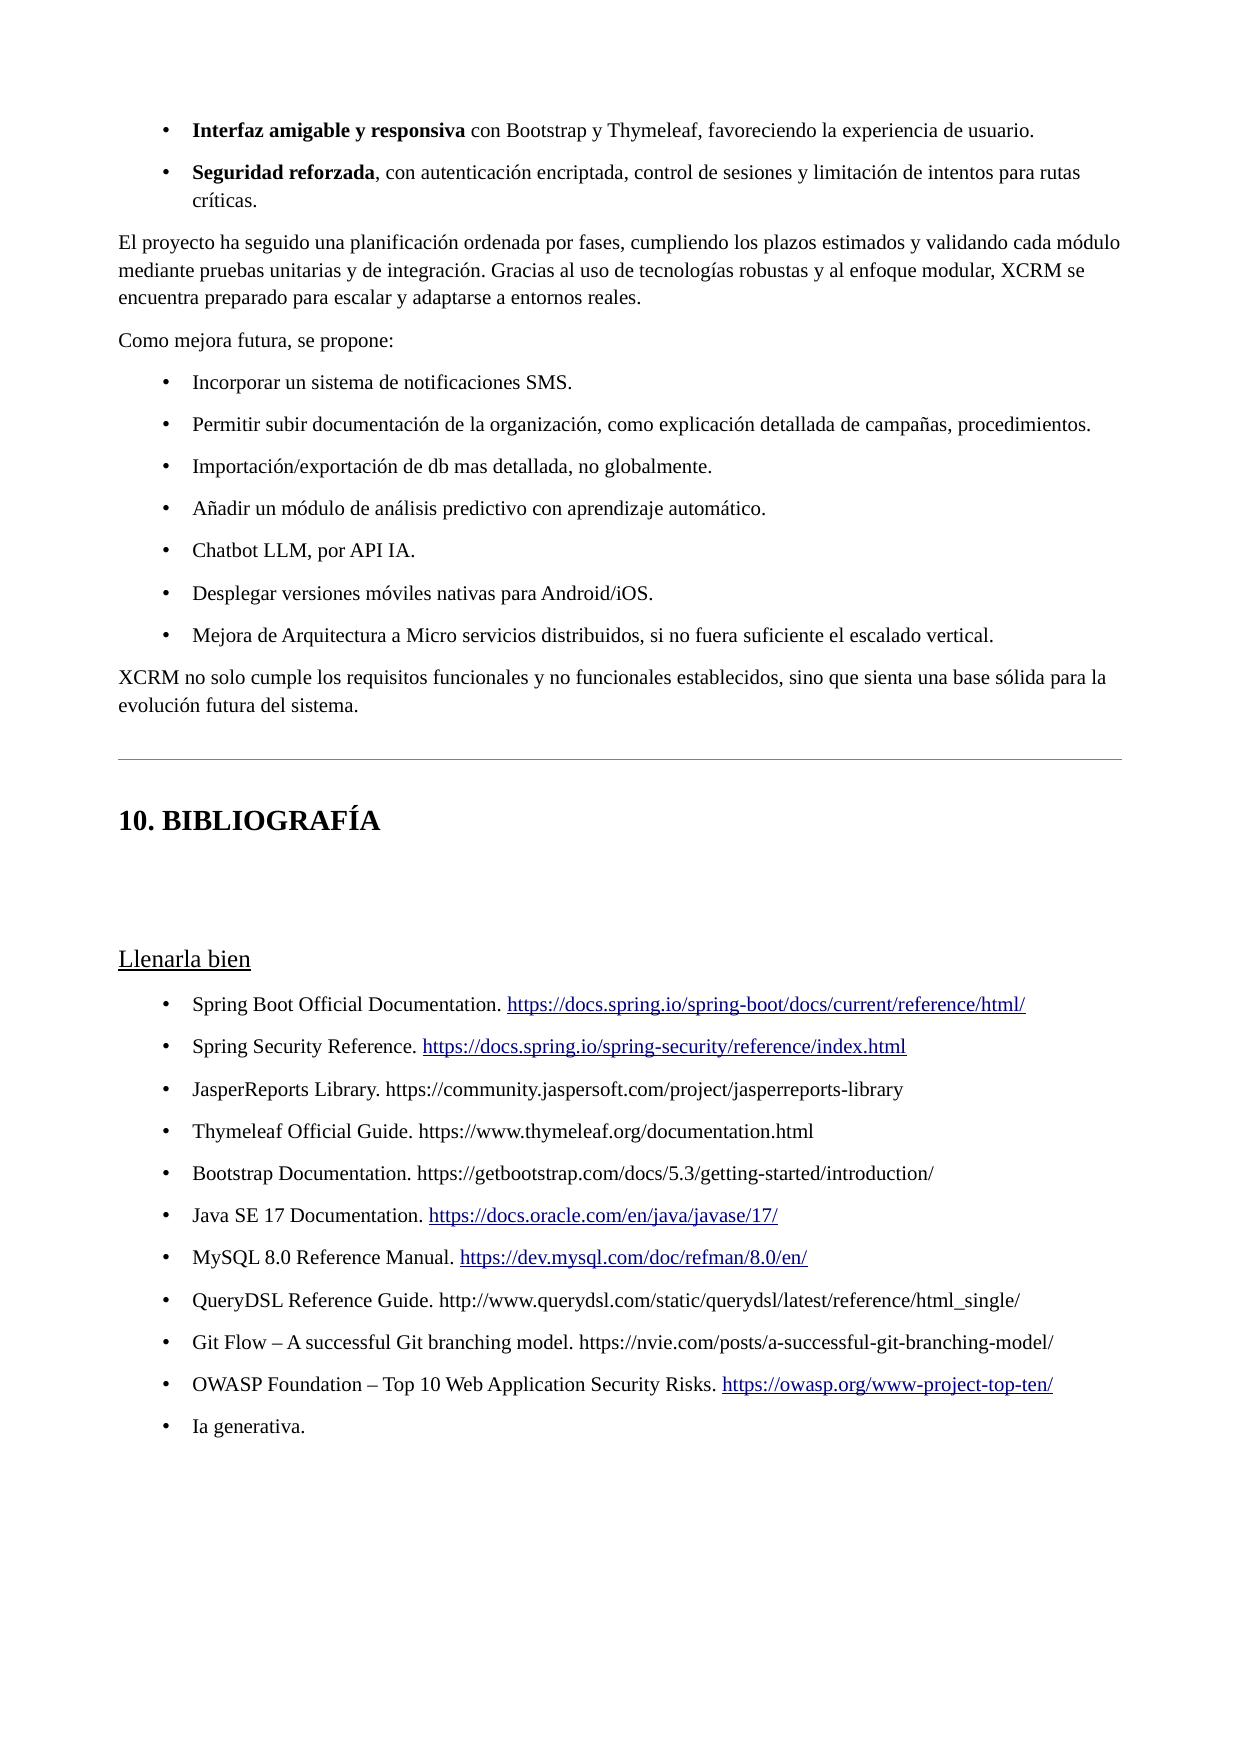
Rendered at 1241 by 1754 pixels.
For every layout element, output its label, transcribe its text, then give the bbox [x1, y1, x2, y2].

list JasperReports Library. https://community.jaspersoft.com/project/jasperreports-library [162, 1077, 1122, 1101]
list Chatbot LLM, por API IA. [162, 538, 1122, 562]
list Mejora de Arquitectura a Micro servicios distribuidos, si no fuera suficiente el escalado vertical. [162, 623, 1122, 647]
text XCRM no solo cumple los requisitos funcionales y no funcionales establecidos, sino que sienta una base sólida para la evolución futura del sistema. [118, 665, 1122, 717]
subtitle 10. BIBLIOGRAFÍA [118, 803, 1122, 837]
list Incorporar un sistema de notificaciones SMS. [162, 370, 1122, 394]
list Thymeleaf Official Guide. https://www.thymeleaf.org/documentation.html [162, 1119, 1122, 1143]
list Permitir subir documentación de la organización, como explicación detallada de campañas, procedimientos. [162, 412, 1122, 436]
list QueryDSL Reference Guide. http://www.querydsl.com/static/querydsl/latest/reference/html_single/ [162, 1287, 1122, 1312]
list Spring Security Reference. https://docs.spring.io/spring-security/reference/index.html [162, 1034, 1122, 1058]
list Añadir un módulo de análisis predictivo con aprendizaje automático. [162, 496, 1122, 520]
list Importación/exportación de db mas detallada, no globalmente. [162, 454, 1122, 478]
text El proyecto ha seguido una planificación ordenada por fases, cumpliendo los plazos estimados y validando cada módulo mediante pruebas unitarias y de integración. Gracias al uso de tecnologías robustas y al enfoque modular, XCRM se encuentra preparado para escalar y adaptarse a entornos reales. [118, 230, 1122, 309]
list MySQL 8.0 Reference Manual. https://dev.mysql.com/doc/refman/8.0/en/ [162, 1245, 1122, 1269]
text Como mejora futura, se propone: [118, 327, 1122, 352]
list Ia generativa. [162, 1414, 1122, 1438]
list Bootstrap Documentation. https://getbootstrap.com/docs/5.3/getting-started/introduction/ [162, 1161, 1122, 1185]
list Spring Boot Official Documentation. https://docs.spring.io/spring-boot/docs/current/reference/html/ [162, 992, 1122, 1016]
list Interfaz amigable y responsiva con Bootstrap y Thymeleaf, favoreciendo la experiencia de usuario. [162, 118, 1122, 142]
list Seguridad reforzada, con autenticación encriptada, control de sesiones y limitación de intentos para rutas críticas. [162, 160, 1122, 212]
list OWASP Foundation – Top 10 Web Application Security Risks. https://owasp.org/www-project-top-ten/ [162, 1372, 1122, 1396]
list Git Flow – A successful Git branching model. https://nvie.com/posts/a-successful-git-branching-model/ [162, 1330, 1122, 1354]
list Java SE 17 Documentation. https://docs.oracle.com/en/java/javase/17/ [162, 1203, 1122, 1227]
list Desplegar versiones móviles nativas para Android/iOS. [162, 581, 1122, 605]
text Llenarla bien [118, 944, 1122, 973]
